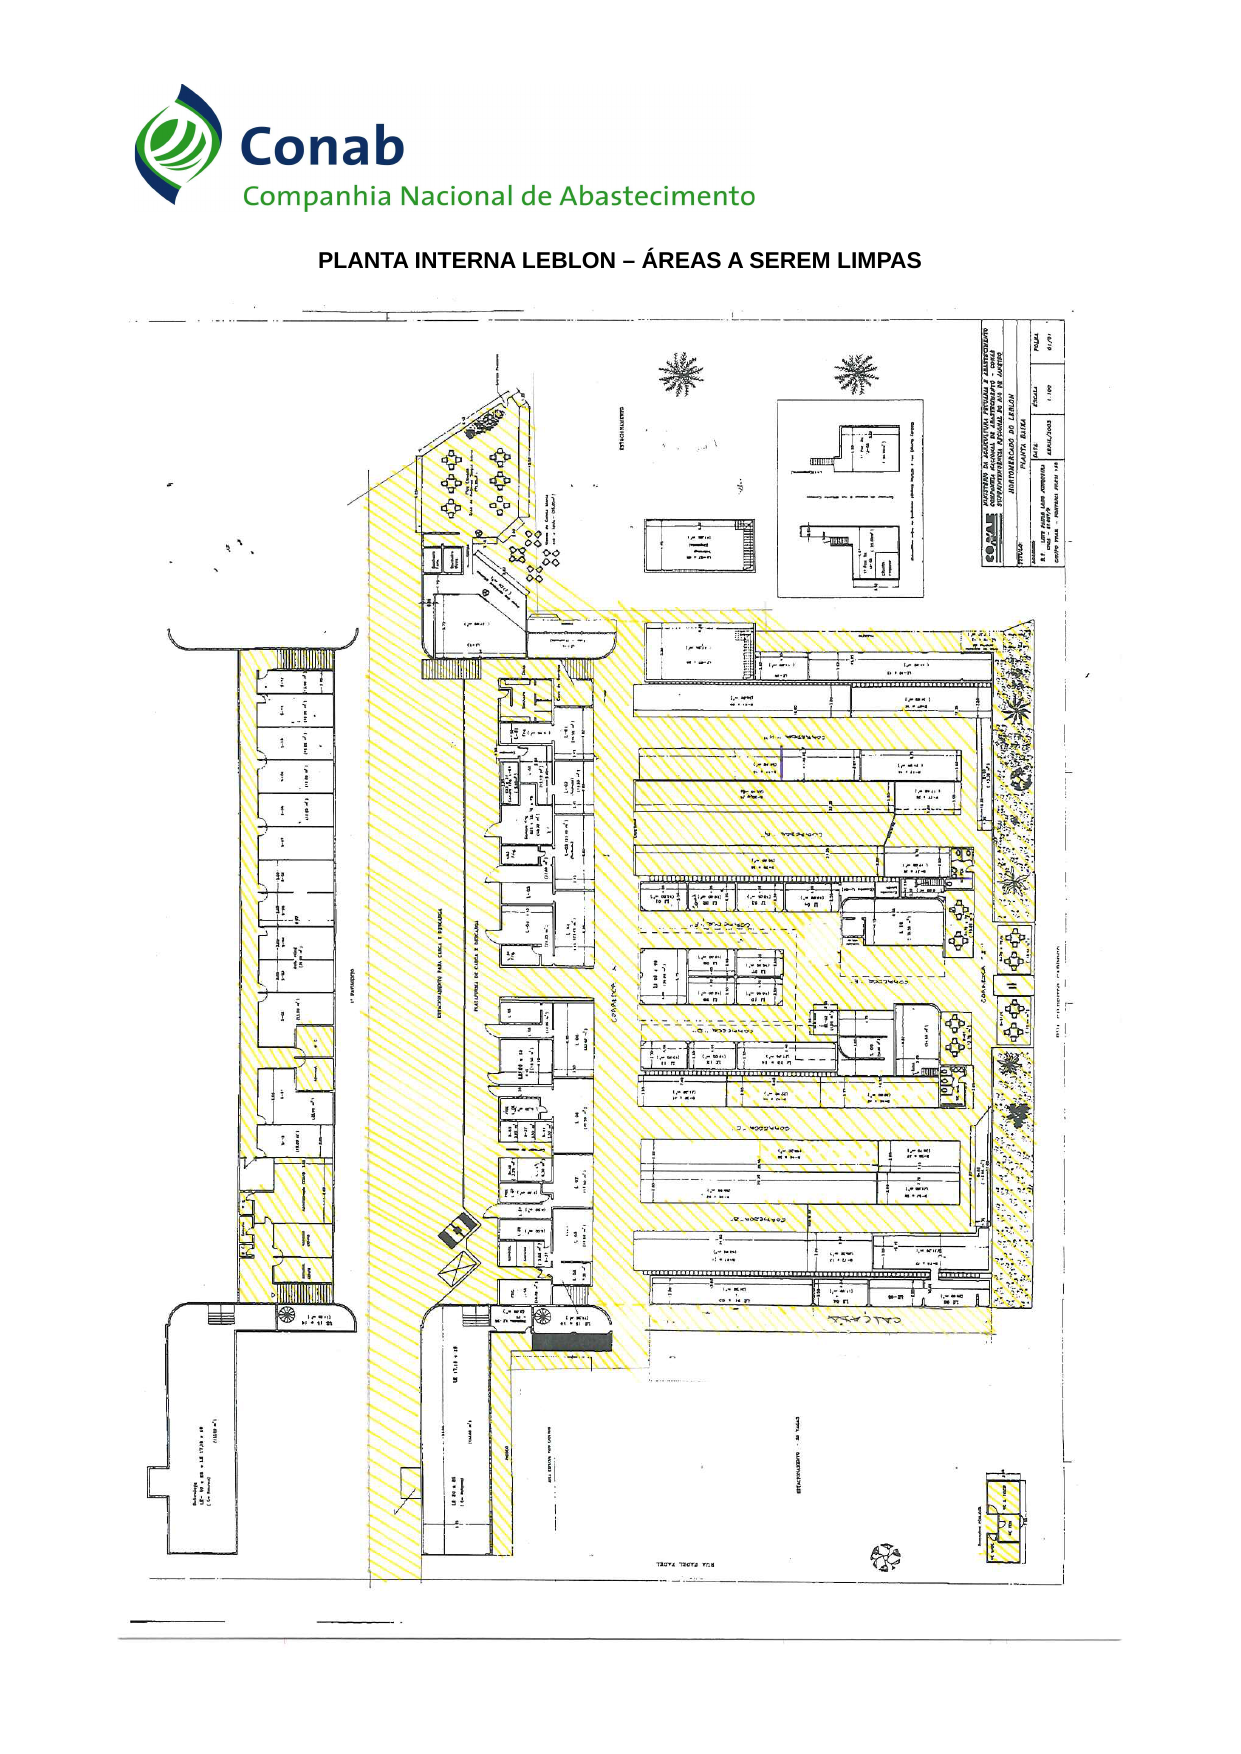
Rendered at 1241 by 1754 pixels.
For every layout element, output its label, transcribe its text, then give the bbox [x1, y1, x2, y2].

picture [134, 84, 755, 212]
picture [117, 286, 1123, 1668]
text PLANTA INTERNA LEBLON – ÁREAS A SEREM LIMPAS [118, 247, 1122, 273]
